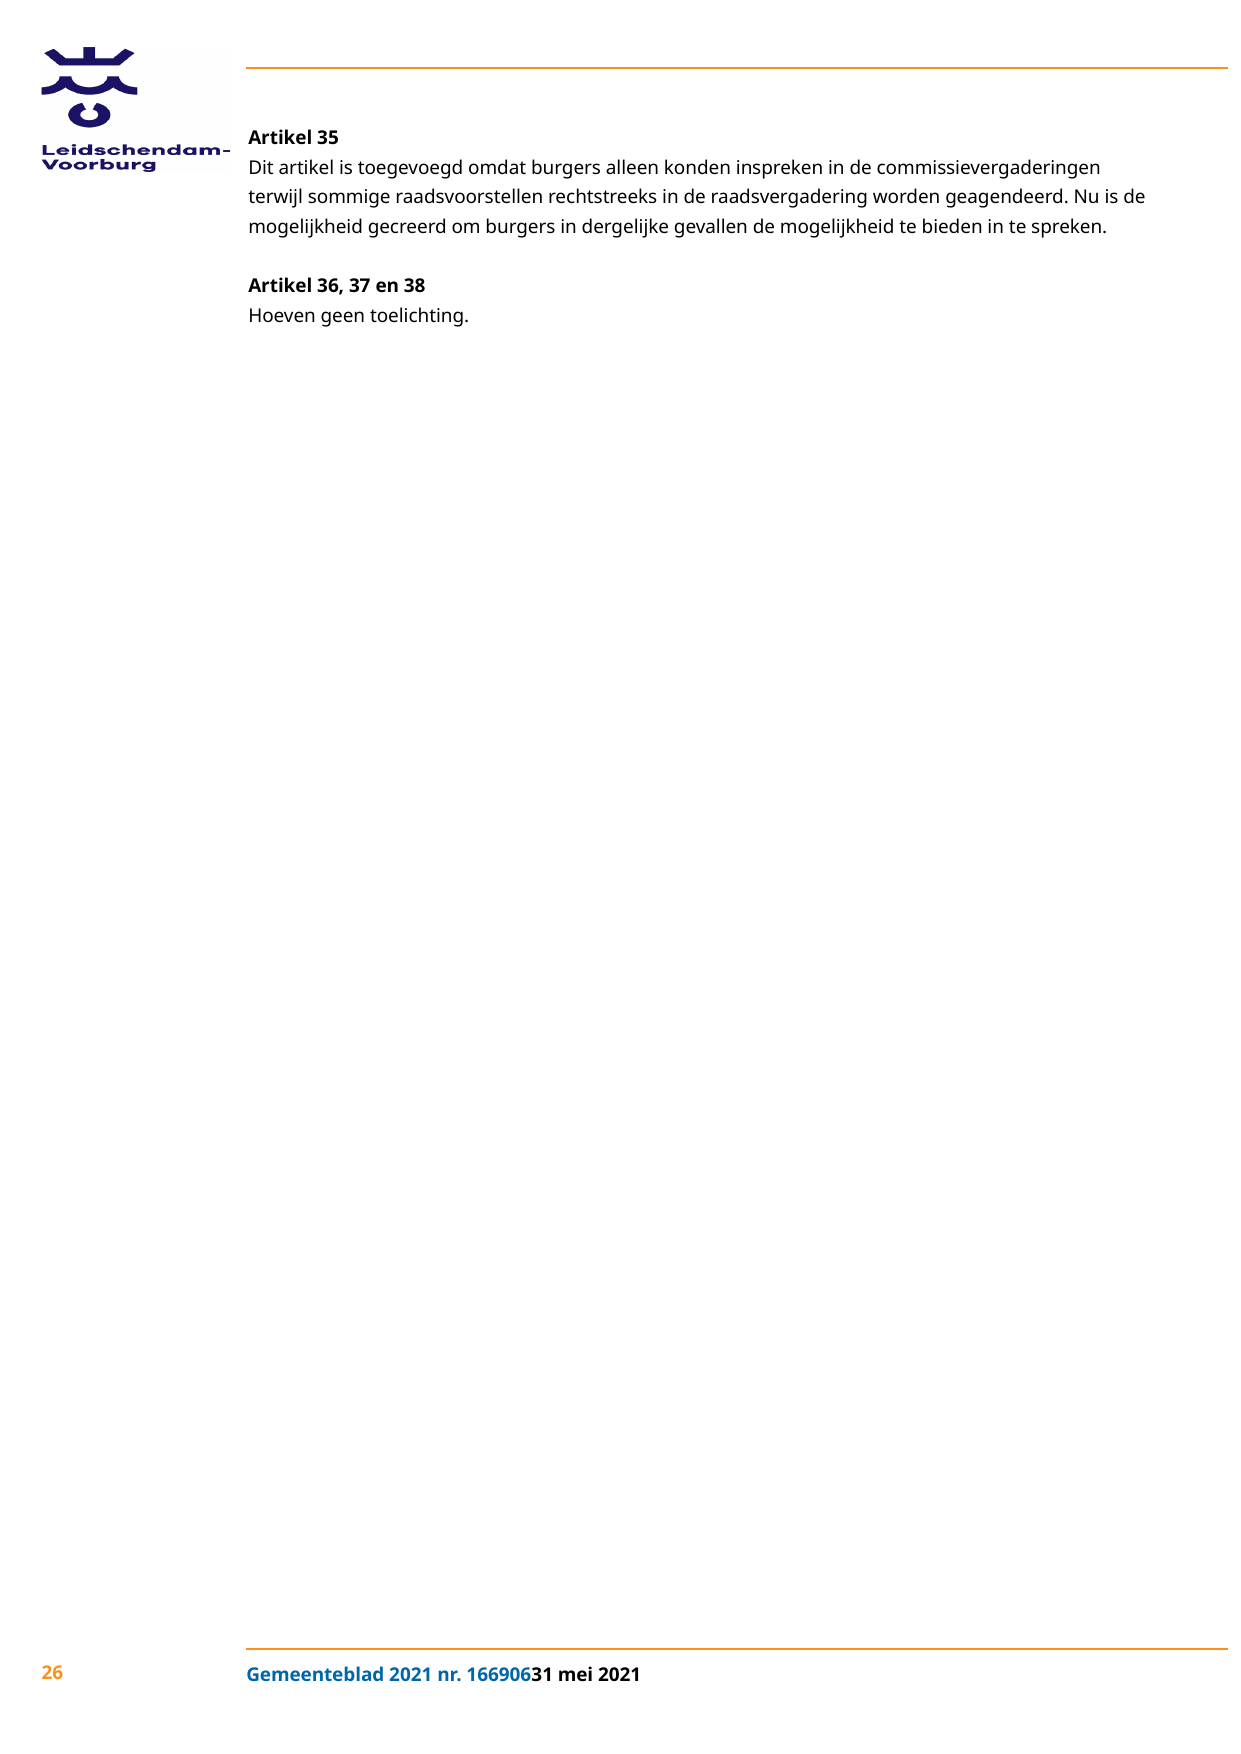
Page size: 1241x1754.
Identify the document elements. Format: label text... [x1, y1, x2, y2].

text Hoeven geen toelichting. [248, 302, 1152, 328]
text Dit artikel is toegevoegd omdat burgers alleen konden inspreken in de commissievergaderingen terwijl sommige raadsvoorstellen rechtstreeks in de raadsvergadering worden geagendeerd. Nu is de mogelijkheid gecreerd om burgers in dergelijke gevallen de mogelijkheid te bieden in te spreken. [248, 154, 1152, 239]
text Artikel 35 [248, 124, 1152, 150]
text Artikel 36, 37 en 38 [248, 272, 1152, 298]
picture [41, 47, 231, 172]
